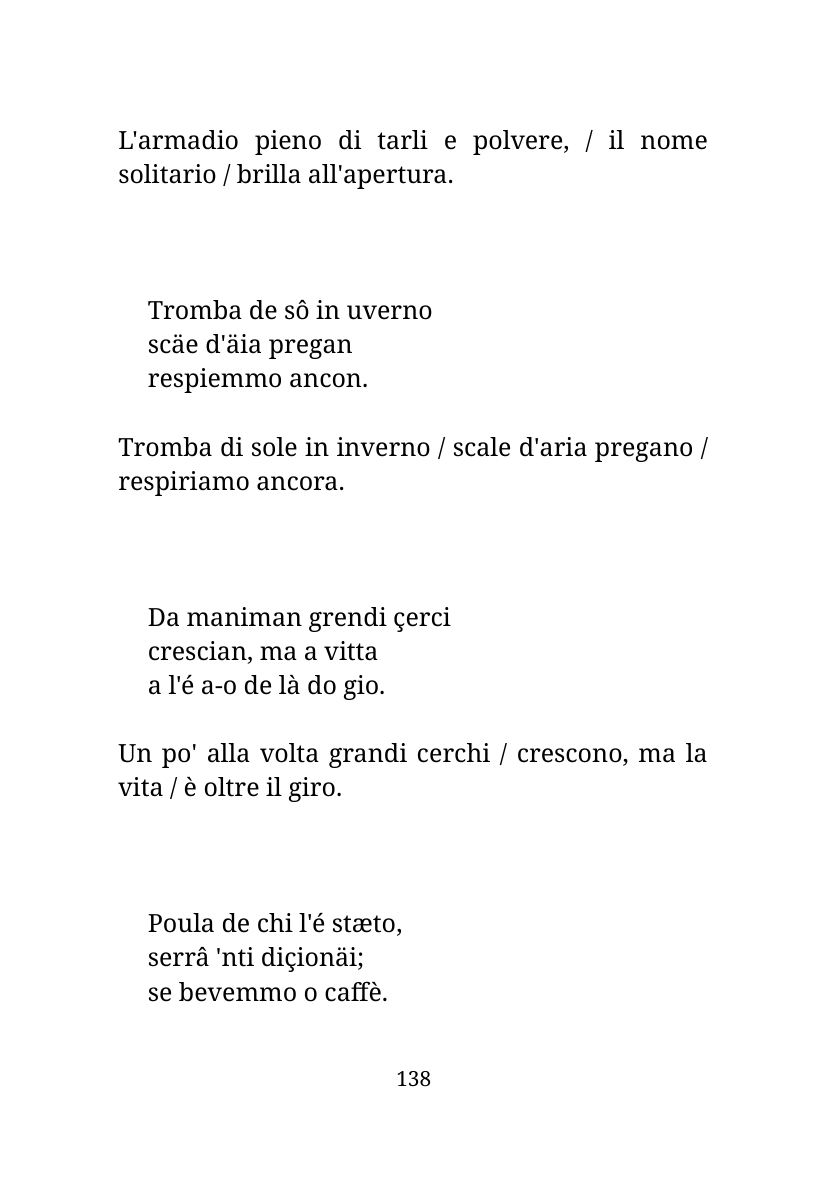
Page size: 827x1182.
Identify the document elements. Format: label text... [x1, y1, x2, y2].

text Tromba de sô in uverno [118, 293, 709, 327]
text Tromba di sole in inverno / scale d'aria pregano / respiriamo ancora. [118, 429, 709, 497]
text scäe d'äia pregan [118, 327, 709, 361]
text se bevemmo o caffè. [118, 974, 709, 1008]
text crescian, ma a vitta [118, 633, 709, 668]
text Poula de chi l'é stæto, [118, 906, 709, 940]
text Da maniman grendi çerci [118, 599, 709, 633]
text Un po' alla volta grandi cerchi / crescono, ma la vita / è oltre il giro. [118, 736, 709, 804]
text a l'é a-o de là do gio. [118, 668, 709, 702]
text respiemmo ancon. [118, 361, 709, 395]
text L'armadio pieno di tarli e polvere, / il nome solitario / brilla all'apertura. [118, 123, 709, 191]
text serrâ 'nti diçionäi; [118, 940, 709, 974]
